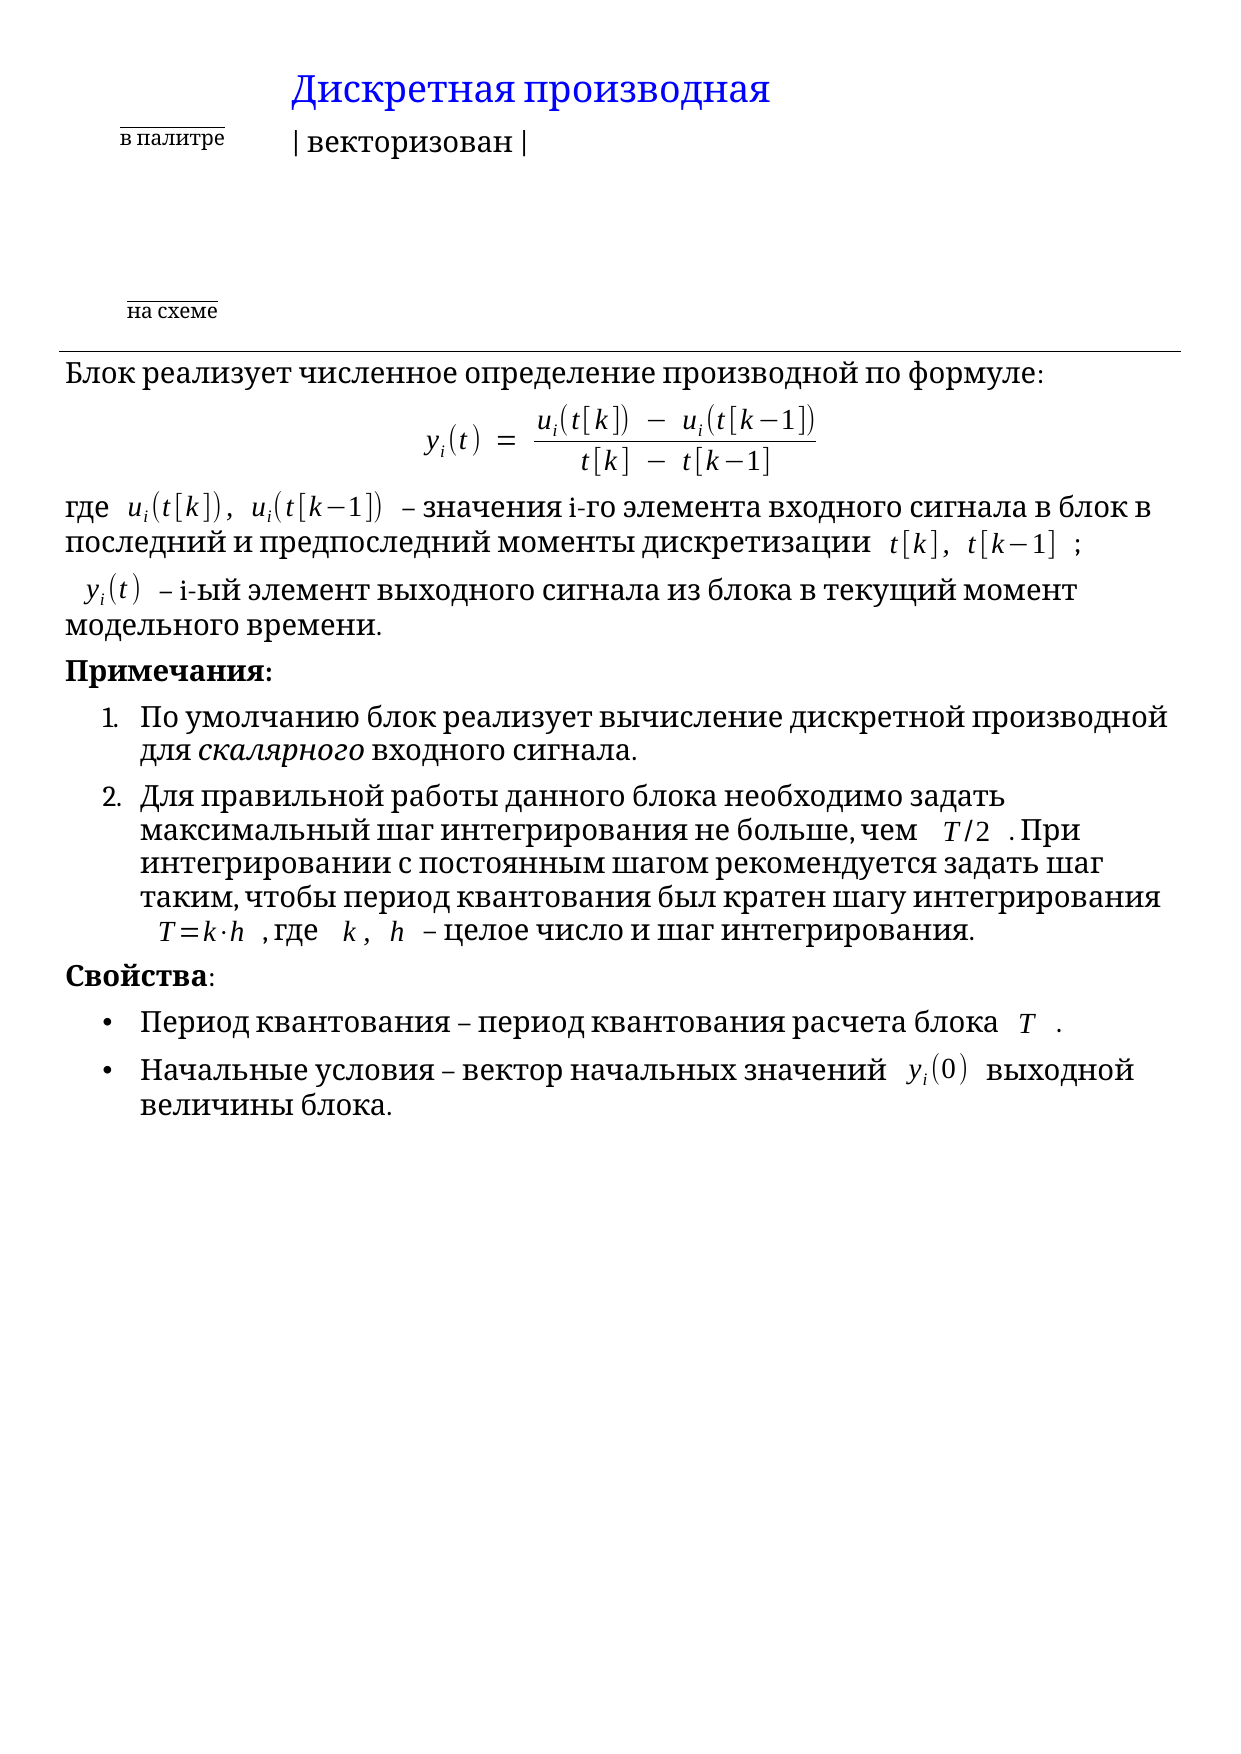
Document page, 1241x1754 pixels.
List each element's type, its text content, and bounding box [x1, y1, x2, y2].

table_cell | векторизован | [286, 121, 1181, 178]
table_cell Блок реализует численное определение производной по формуле: где– значения i-го элемента входного сигнала в блок в последний и предпоследний моменты дискретизации; – i-ый элемент выходного сигнала из блока в текущий момент модельного времени. Примечания: По умолчанию блок реализует вычисление дискретной производной для скалярного входного сигнала. Для правильной работы данного блока необходимо задать максимальный шаг интегрирования не больше, чем . При интегрировании с постоянным шагом рекомендуется задать шаг таким, чтобы период квантования был кратен шагу интегрирования, где – целое число и шаг интегрирования. Свойства: Период квантования – период квантования расчета блока. Начальные условия – вектор начальных значенийвыходной величины блока. [59, 352, 1181, 1141]
table_header [59, 59, 286, 121]
table_header Дискретная производная [286, 59, 1181, 121]
table_cell [286, 294, 1181, 351]
table_cell на схеме [59, 294, 286, 351]
table_cell [59, 178, 286, 294]
table_cell в палитре [59, 121, 286, 178]
table_cell [286, 178, 1181, 294]
